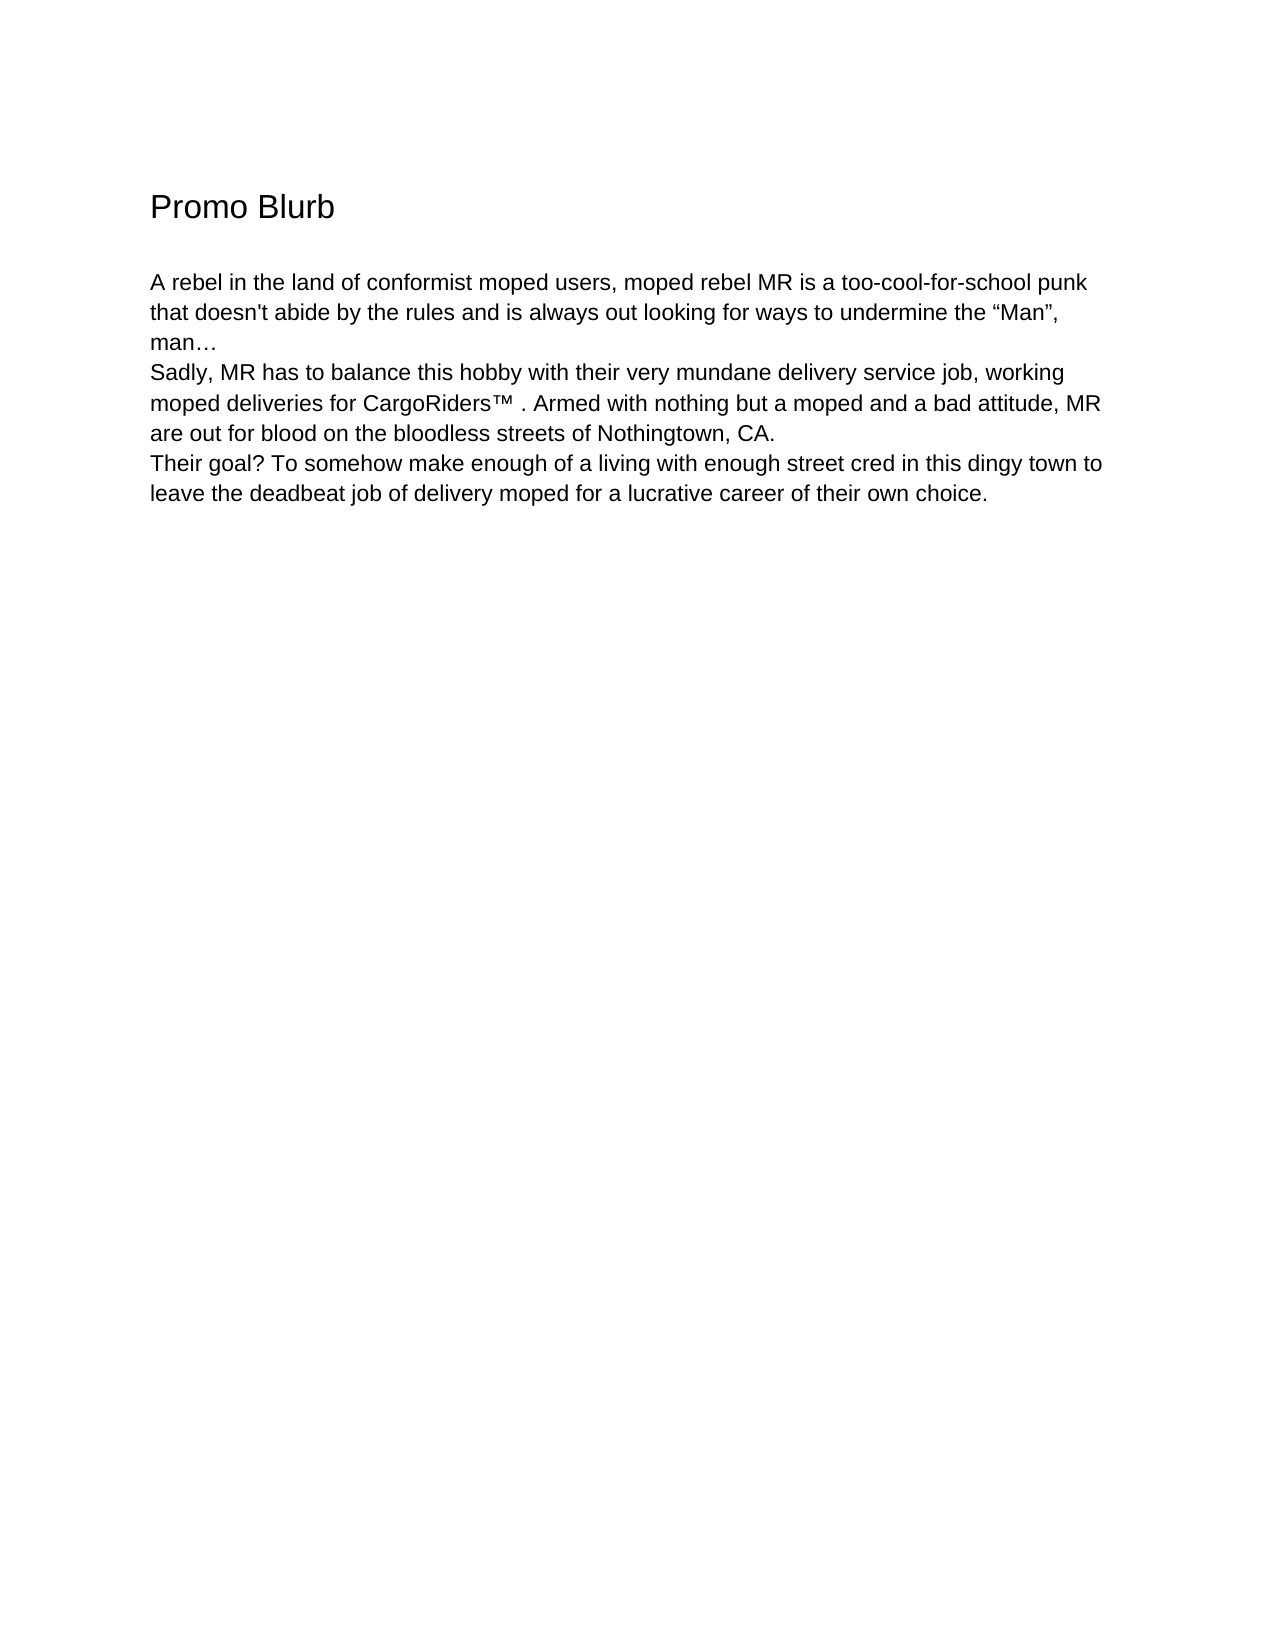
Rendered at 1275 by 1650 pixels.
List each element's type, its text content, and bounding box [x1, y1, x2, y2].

text Sadly, MR has to balance this hobby with their very mundane delivery service job, working moped deliveries for CargoRiders™ . Armed with nothing but a moped and a bad attitude, MR are out for blood on the bloodless streets of Nothingtown, CA. [150, 359, 1125, 446]
text A rebel in the land of conformist moped users, moped rebel MR is a too-cool-for-school punk that doesn't abide by the rules and is always out looking for ways to undermine the “Man”, man… [150, 269, 1125, 355]
subtitle Promo Blurb [150, 187, 1125, 226]
text Their goal? To somehow make enough of a living with enough street cred in this dingy town to leave the deadbeat job of delivery moped for a lucrative career of their own choice. [150, 450, 1125, 506]
